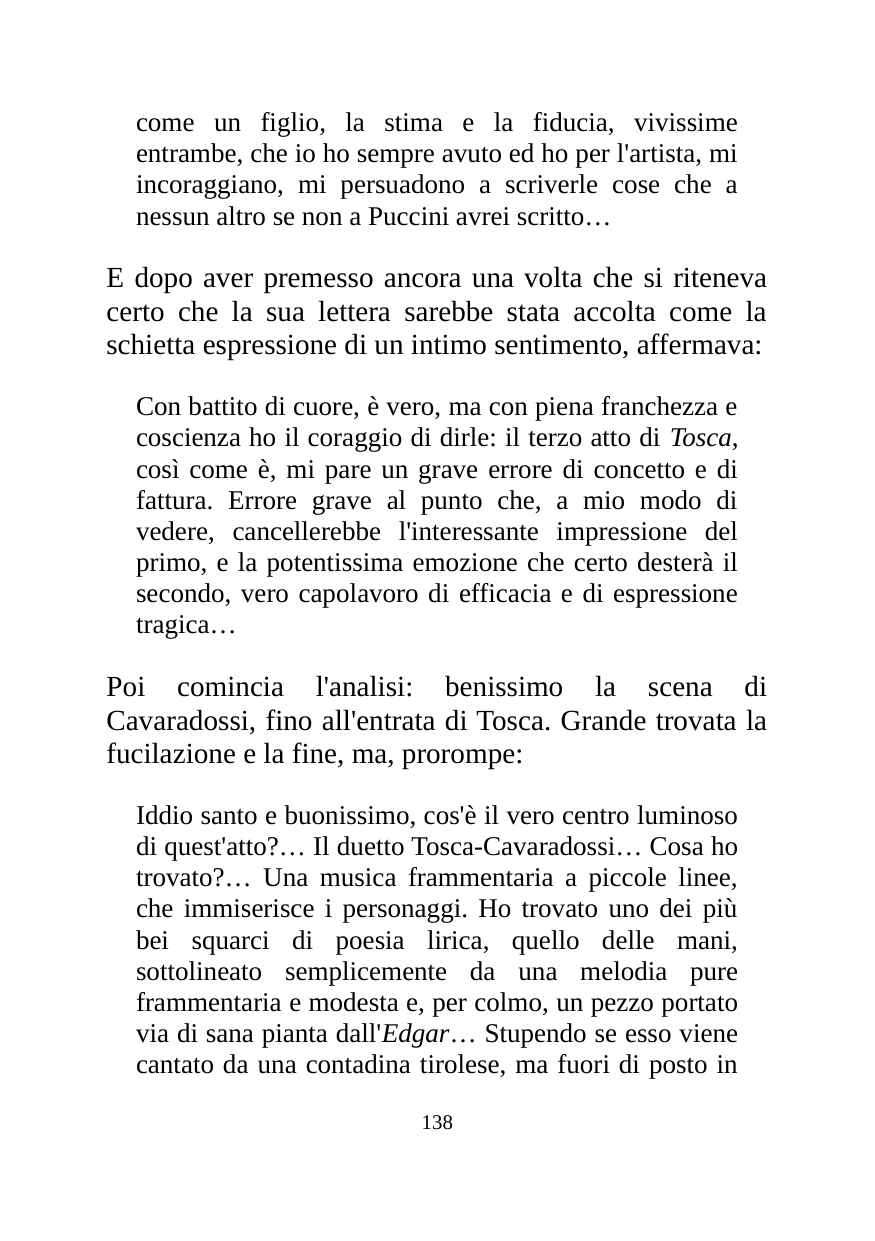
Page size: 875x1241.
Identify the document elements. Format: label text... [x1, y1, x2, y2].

text Iddio santo e buonissimo, cos'è il vero centro luminoso di quest'atto?… Il duetto Tosca-Cavaradossi… Cosa ho trovato?… Una musica frammentaria a piccole linee, che immiserisce i personaggi. Ho trovato uno dei più bei squarci di poesia lirica, quello delle mani, sottolineato semplicemente da una melodia pure frammentaria e modesta e, per colmo, un pezzo portato via di sana pianta dall'Edgar… Stupendo se esso viene cantato da una contadina tirolese, ma fuori di posto in [136, 799, 738, 1079]
text E dopo aver premesso ancora una volta che si riteneva certo che la sua lettera sarebbe stata accolta come la schietta espressione di un intimo sentimento, affermava: [106, 260, 768, 361]
text Poi comincia l'analisi: benissimo la scena di Cavaradossi, fino all'entrata di Tosca. Grande trovata la fucilazione e la fine, ma, prorompe: [106, 669, 768, 770]
text come un figlio, la stima e la fiducia, vivissime entrambe, che io ho sempre avuto ed ho per l'artista, mi incoraggiano, mi persuadono a scriverle cose che a nessun altro se non a Puccini avrei scritto… [136, 106, 738, 231]
text Con battito di cuore, è vero, ma con piena franchezza e coscienza ho il coraggio di dirle: il terzo atto di Tosca, così come è, mi pare un grave errore di concetto e di fattura. Errore grave al punto che, a mio modo di vedere, cancellerebbe l'interessante impressione del primo, e la potentissima emozione che certo desterà il secondo, vero capolavoro di efficacia e di espressione tragica… [136, 390, 738, 639]
